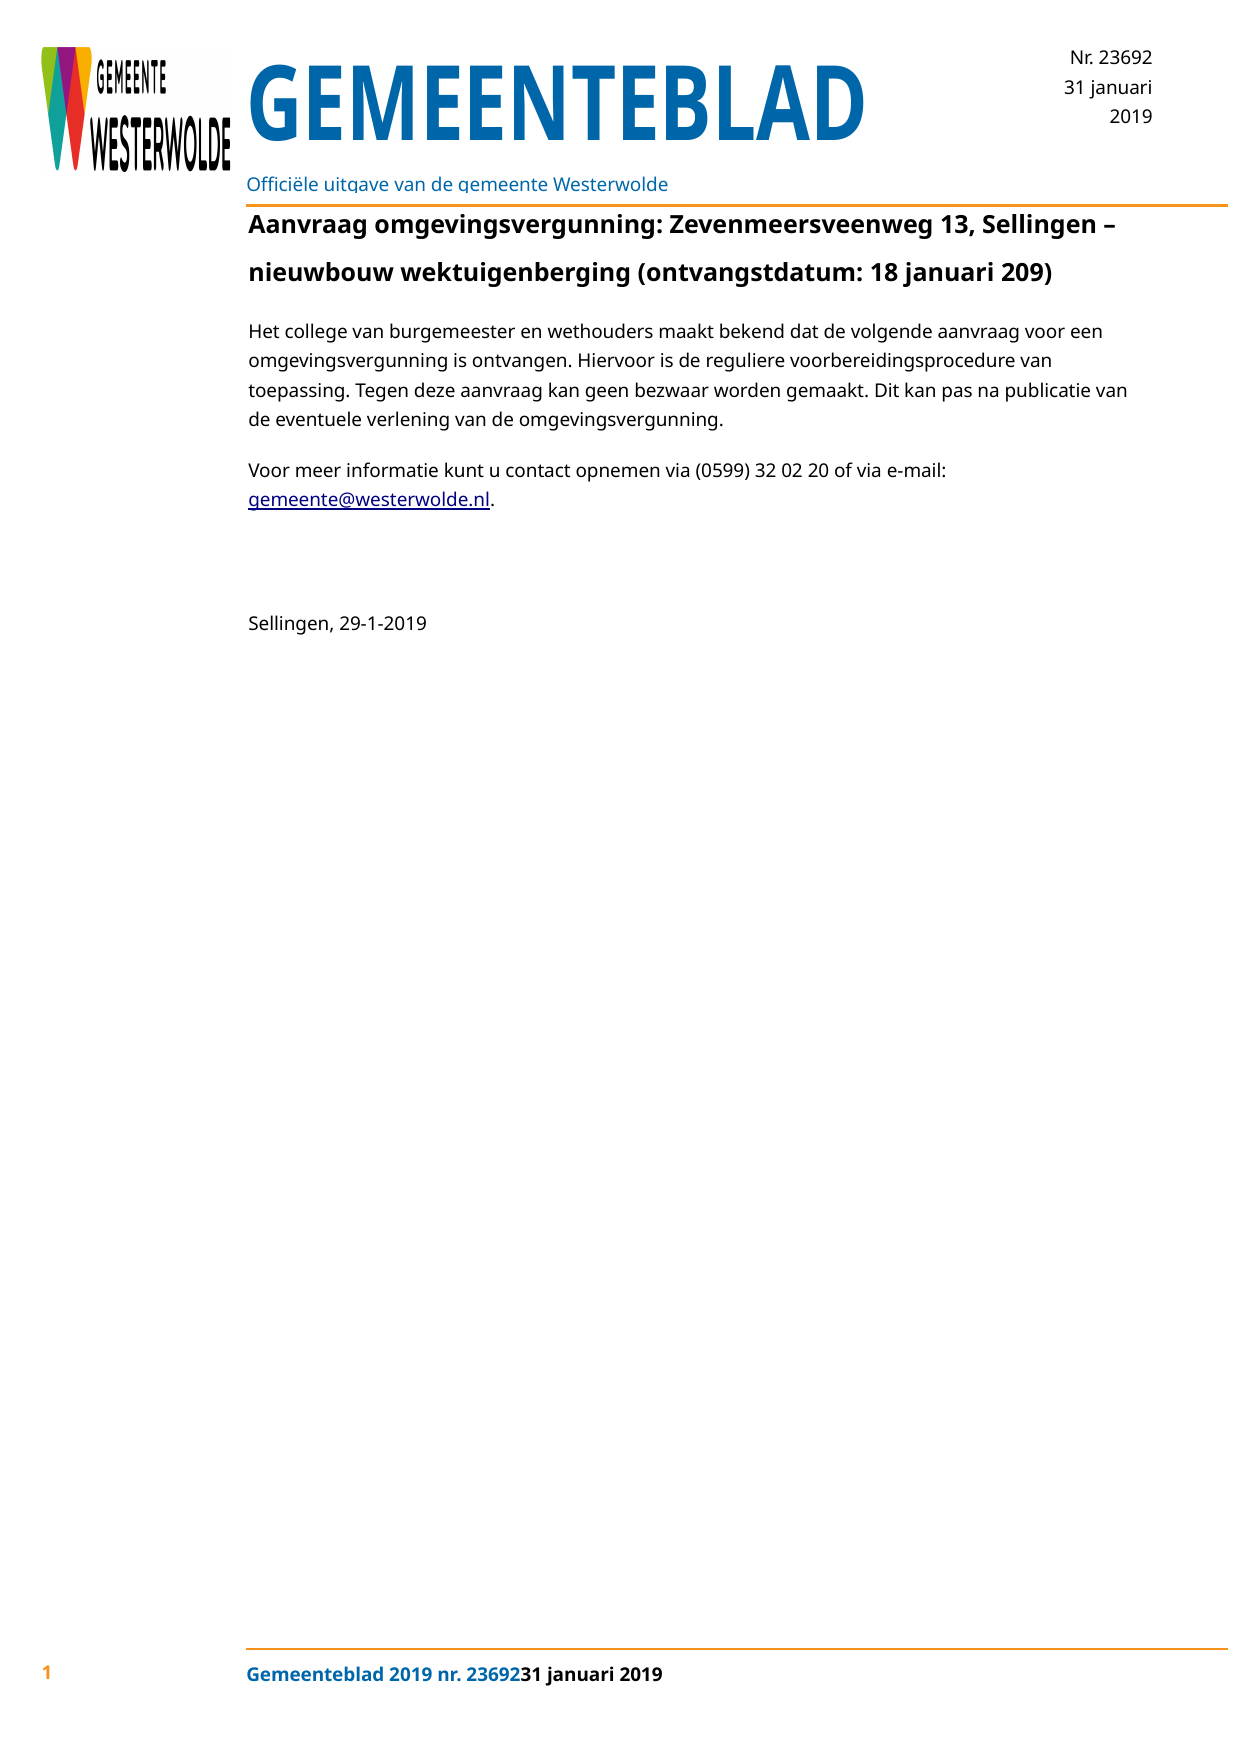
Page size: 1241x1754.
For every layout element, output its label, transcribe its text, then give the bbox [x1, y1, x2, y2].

text Aanvraag omgevingsvergunning: Zevenmeersveenweg 13, Sellingen – nieuwbouw wektuigenberging (ontvangstdatum: 18 januari 209) [248, 207, 1152, 288]
text Het college van burgemeester en wethouders maakt bekend dat de volgende aanvraag voor een omgevingsvergunning is ontvangen. Hiervoor is de reguliere voorbereidingsprocedure van toepassing. Tegen deze aanvraag kan geen bezwaar worden gemaakt. Dit kan pas na publicatie van de eventuele verlening van de omgevingsvergunning. [248, 318, 1152, 432]
text Sellingen, 29-1-2019 [248, 611, 1152, 636]
text Voor meer informatie kunt u contact opnemen via (0599) 32 02 20 of via e-mail: gemeente@westerwolde.nl. [248, 457, 1152, 512]
picture [41, 47, 231, 172]
